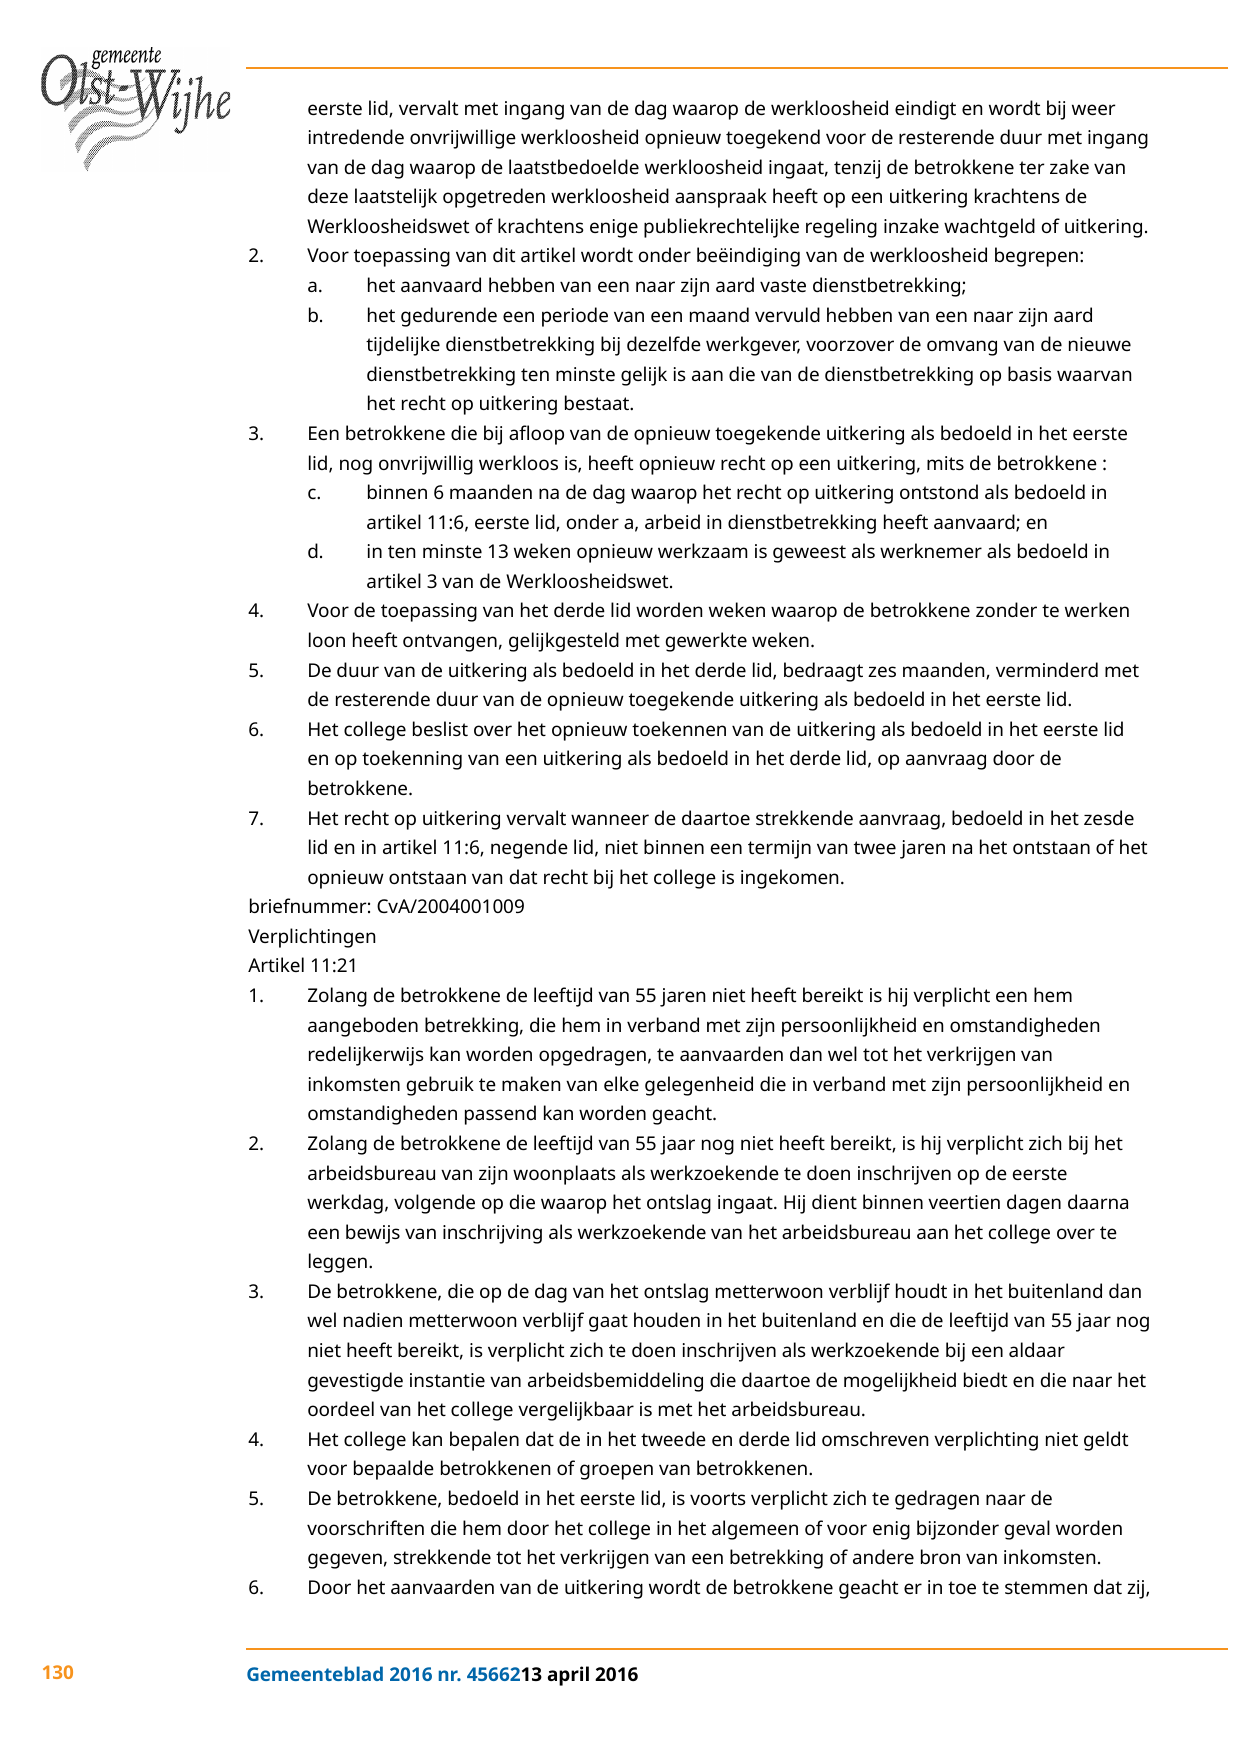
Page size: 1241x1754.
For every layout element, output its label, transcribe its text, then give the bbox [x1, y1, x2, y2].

list De duur van de uitkering als bedoeld in het derde lid, bedraagt zes maanden, verminderd met de resterende duur van de opnieuw toegekende uitkering als bedoeld in het eerste lid. [248, 657, 1152, 712]
text briefnummer: CvA/2004001009 [248, 893, 1152, 919]
list De betrokkene, bedoeld in het eerste lid, is voorts verplicht zich te gedragen naar de voorschriften die hem door het college in het algemeen of voor enig bijzonder geval worden gegeven, strekkende tot het verkrijgen van een betrekking of andere bron van inkomsten. [248, 1485, 1152, 1570]
list Het recht op uitkering vervalt wanneer de daartoe strekkende aanvraag, bedoeld in het zesde lid en in artikel 11:6, negende lid, niet binnen een termijn van twee jaren na het ontstaan of het opnieuw ontstaan van dat recht bij het college is ingekomen. [248, 805, 1152, 890]
text Verplichtingen [248, 923, 1152, 949]
list het gedurende een periode van een maand vervuld hebben van een naar zijn aard tijdelijke dienstbetrekking bij dezelfde werkgever, voorzover de omvang van de nieuwe dienstbetrekking ten minste gelijk is aan die van de dienstbetrekking op basis waarvan het recht op uitkering bestaat. [307, 302, 1152, 416]
text Artikel 11:21 [248, 953, 1152, 978]
list Voor toepassing van dit artikel wordt onder beëindiging van de werkloosheid begrepen: [248, 243, 1152, 268]
list in ten minste 13 weken opnieuw werkzaam is geweest als werknemer als bedoeld in artikel 3 van de Werkloosheidswet. [307, 538, 1152, 594]
list het aanvaard hebben van een naar zijn aard vaste dienstbetrekking; [307, 272, 1152, 298]
list binnen 6 maanden na de dag waarop het recht op uitkering ontstond als bedoeld in artikel 11:6, eerste lid, onder a, arbeid in dienstbetrekking heeft aanvaard; en [307, 479, 1152, 535]
list Het college kan bepalen dat de in het tweede en derde lid omschreven verplichting niet geldt voor bepaalde betrokkenen of groepen van betrokkenen. [248, 1426, 1152, 1481]
list De betrokkene, die op de dag van het ontslag metterwoon verblijf houdt in het buitenland dan wel nadien metterwoon verblijf gaat houden in het buitenland en die de leeftijd van 55 jaar nog niet heeft bereikt, is verplicht zich te doen inschrijven als werkzoekende bij een aldaar gevestigde instantie van arbeidsbemiddeling die daartoe de mogelijkheid biedt en die naar het oordeel van het college vergelijkbaar is met het arbeidsbureau. [248, 1278, 1152, 1422]
list eerste lid, vervalt met ingang van de dag waarop de werkloosheid eindigt en wordt bij weer intredende onvrijwillige werkloosheid opnieuw toegekend voor de resterende duur met ingang van de dag waarop de laatstbedoelde werkloosheid ingaat, tenzij de betrokkene ter zake van deze laatstelijk opgetreden werkloosheid aanspraak heeft op een uitkering krachtens de Werkloosheidswet of krachtens enige publiekrechtelijke regeling inzake wachtgeld of uitkering. [248, 95, 1152, 239]
list Het college beslist over het opnieuw toekennen van de uitkering als bedoeld in het eerste lid en op toekenning van een uitkering als bedoeld in het derde lid, op aanvraag door de betrokkene. [248, 716, 1152, 801]
list Zolang de betrokkene de leeftijd van 55 jaar nog niet heeft bereikt, is hij verplicht zich bij het arbeidsbureau van zijn woonplaats als werkzoekende te doen inschrijven op de eerste werkdag, volgende op die waarop het ontslag ingaat. Hij dient binnen veertien dagen daarna een bewijs van inschrijving als werkzoekende van het arbeidsbureau aan het college over te leggen. [248, 1130, 1152, 1274]
list Door het aanvaarden van de uitkering wordt de betrokkene geacht er in toe te stemmen dat zij, [248, 1574, 1152, 1600]
list Een betrokkene die bij afloop van de opnieuw toegekende uitkering als bedoeld in het eerste lid, nog onvrijwillig werkloos is, heeft opnieuw recht op een uitkering, mits de betrokkene : [248, 420, 1152, 476]
list Zolang de betrokkene de leeftijd van 55 jaren niet heeft bereikt is hij verplicht een hem aangeboden betrekking, die hem in verband met zijn persoonlijkheid en omstandigheden redelijkerwijs kan worden opgedragen, te aanvaarden dan wel tot het verkrijgen van inkomsten gebruik te maken van elke gelegenheid die in verband met zijn persoonlijkheid en omstandigheden passend kan worden geacht. [248, 982, 1152, 1126]
list Voor de toepassing van het derde lid worden weken waarop de betrokkene zonder te werken loon heeft ontvangen, gelijkgesteld met gewerkte weken. [248, 598, 1152, 653]
picture [41, 47, 231, 172]
